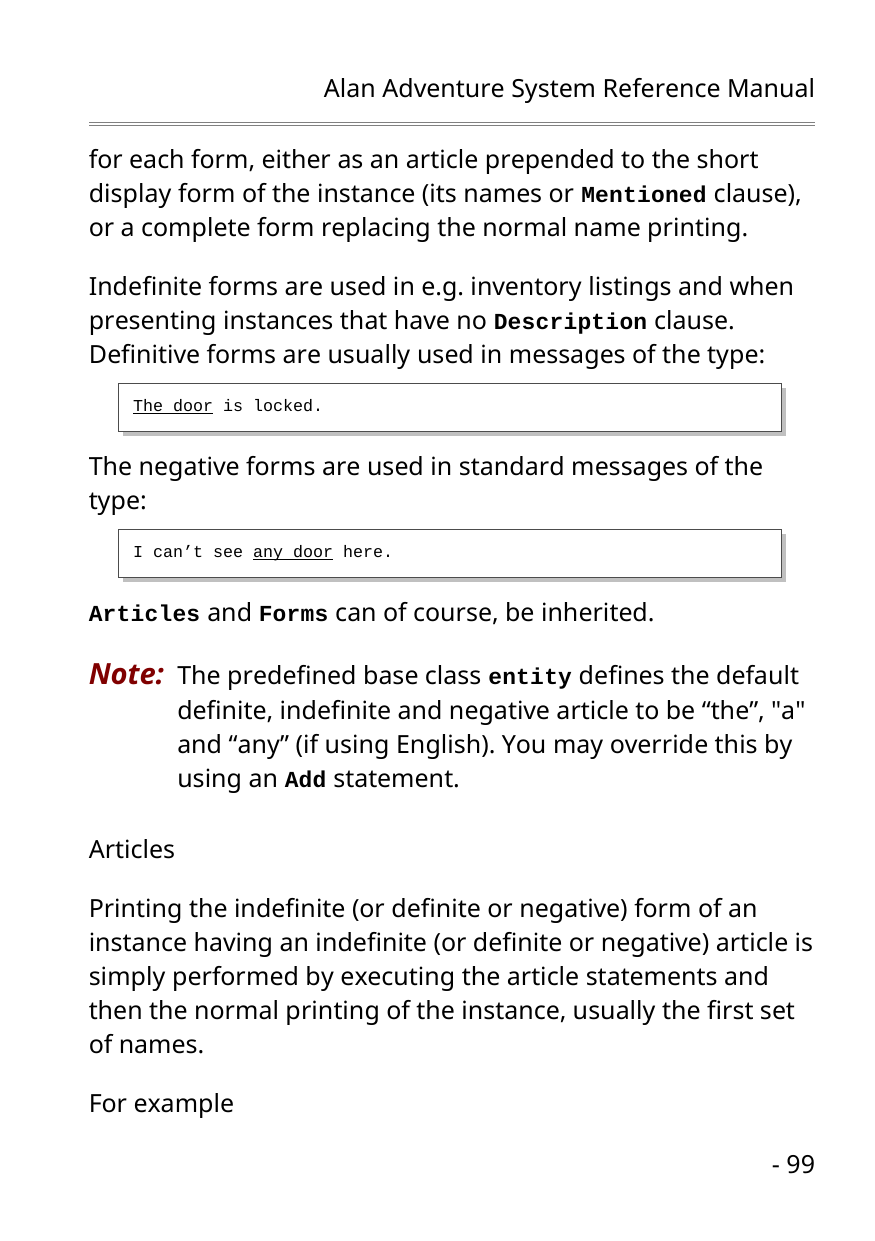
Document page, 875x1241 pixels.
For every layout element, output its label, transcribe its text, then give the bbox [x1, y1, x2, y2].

text Articles and Forms can of course, be inherited. [88, 595, 815, 629]
text I can’t see any door here. [119, 530, 781, 577]
subtitle Articles [88, 832, 815, 866]
text The door is locked. [119, 384, 781, 431]
text for each form, either as an article prepended to the short display form of the instance (its names or Mentioned clause), or a complete form replacing the normal name printing. [88, 142, 815, 244]
text The negative forms are used in standard messages of the type: [88, 449, 815, 517]
text Indefinite forms are used in e.g. inventory listings and when presenting instances that have no Description clause. Definitive forms are usually used in messages of the type: [88, 269, 815, 371]
text For example [88, 1086, 815, 1120]
list The predefined base class entity defines the default definite, indefinite and negative article to be “the”, "a" and “any” (if using English). You may override this by using an Add statement. [88, 653, 815, 795]
text Printing the indefinite (or definite or negative) form of an instance having an indefinite (or definite or negative) article is simply performed by executing the article statements and then the normal printing of the instance, usually the first set of names. [88, 891, 815, 1061]
